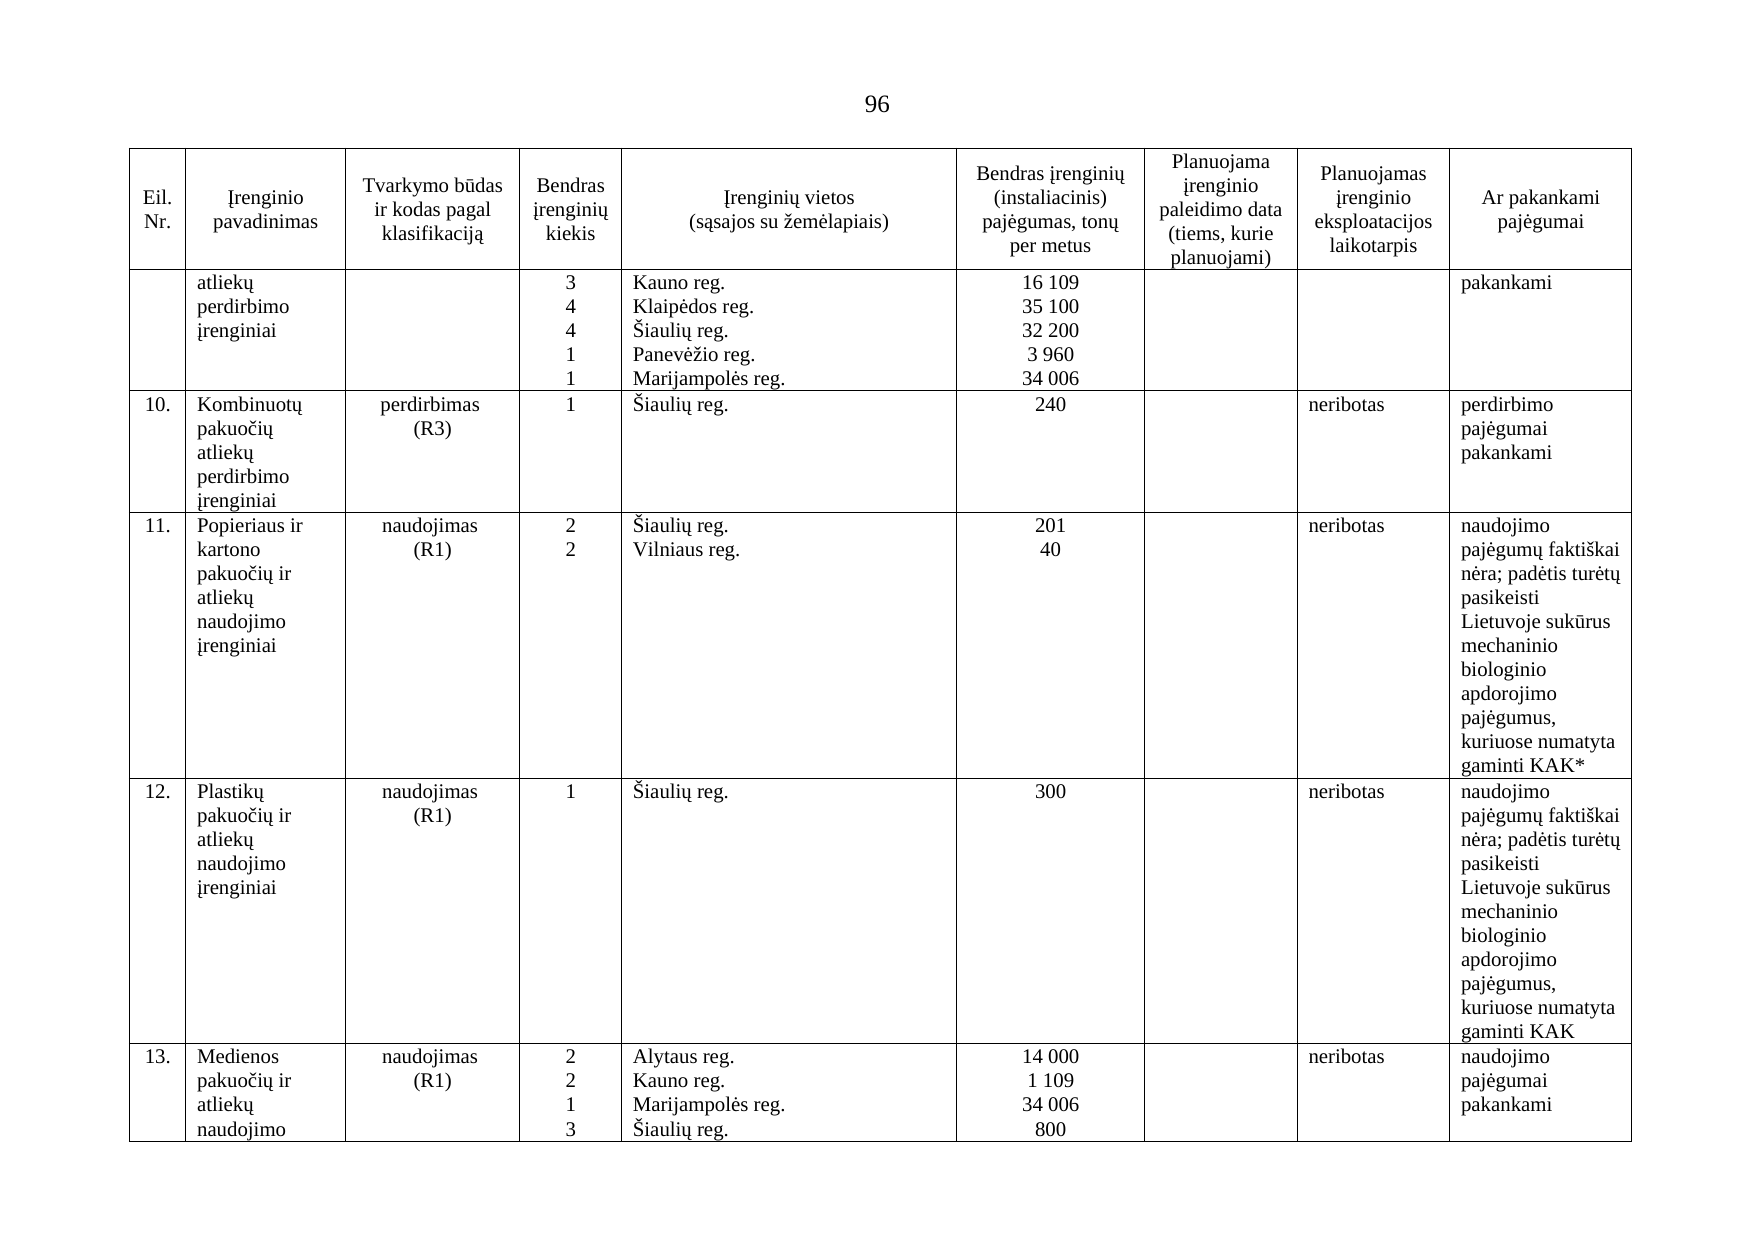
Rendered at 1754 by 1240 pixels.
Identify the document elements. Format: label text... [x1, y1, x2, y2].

table_cell Plastikų pakuočių ir atliekų naudojimo įrenginiai [186, 779, 345, 1043]
table_cell [1145, 513, 1297, 777]
table_cell [1145, 779, 1297, 1043]
table_cell naudojimas (R1) [346, 1044, 519, 1141]
table_header Planuojama įrenginio paleidimo data (tiems, kurie planuojami) [1145, 149, 1297, 269]
table_cell Šiaulių reg. [622, 779, 956, 1043]
table_cell 14 000 1 109 34 006 800 [957, 1044, 1144, 1141]
table_cell 2 2 [520, 513, 621, 777]
table_header Planuojamas įrenginio eksploatacijos laikotarpis [1298, 149, 1449, 269]
table_cell naudojimo pajėgumų faktiškai nėra; padėtis turėtų pasikeisti Lietuvoje sukūrus mechaninio biologinio apdorojimo pajėgumus, kuriuose numatyta gaminti KAK [1450, 779, 1631, 1043]
table_cell 16 109 35 100 32 200 3 960 34 006 [957, 270, 1144, 390]
table_cell pakankami [1450, 270, 1631, 390]
table_cell neribotas [1298, 513, 1449, 777]
table_cell perdirbimas (R3) [346, 391, 519, 512]
table_cell [130, 270, 185, 390]
table_cell naudojimas (R1) [346, 513, 519, 777]
table_header Įrenginio pavadinimas [186, 149, 345, 269]
table_cell [1145, 270, 1297, 390]
table_cell 10. [130, 391, 185, 512]
table_cell 201 40 [957, 513, 1144, 777]
table_header Tvarkymo būdas ir kodas pagal klasifikaciją [346, 149, 519, 269]
table_cell 2 2 1 3 [520, 1044, 621, 1141]
table_cell Šiaulių reg. [622, 391, 956, 512]
table_cell 13. [130, 1044, 185, 1141]
table_cell [1298, 270, 1449, 390]
table_cell 240 [957, 391, 1144, 512]
table_cell Medienos pakuočių ir atliekų naudojimo [186, 1044, 345, 1141]
table_cell Alytaus reg. Kauno reg. Marijampolės reg. Šiaulių reg. [622, 1044, 956, 1141]
table_header Bendras įrenginių (instaliacinis) pajėgumas, tonų per metus [957, 149, 1144, 269]
table_cell Šiaulių reg. Vilniaus reg. [622, 513, 956, 777]
table_cell [1145, 391, 1297, 512]
table_cell naudojimo pajėgumų faktiškai nėra; padėtis turėtų pasikeisti Lietuvoje sukūrus mechaninio biologinio apdorojimo pajėgumus, kuriuose numatyta gaminti KAK* [1450, 513, 1631, 777]
table_cell 12. [130, 779, 185, 1043]
table_cell neribotas [1298, 1044, 1449, 1141]
table_header Eil.Nr. [130, 149, 185, 269]
table_cell Kauno reg. Klaipėdos reg. Šiaulių reg. Panevėžio reg. Marijampolės reg. [622, 270, 956, 390]
table_cell atliekų perdirbimo įrenginiai [186, 270, 345, 390]
table_cell 11. [130, 513, 185, 777]
table_cell Popieriaus ir kartono pakuočių ir atliekų naudojimo įrenginiai [186, 513, 345, 777]
table_cell perdirbimo pajėgumai pakankami [1450, 391, 1631, 512]
table_header Įrenginių vietos (sąsajos su žemėlapiais) [622, 149, 956, 269]
table_cell 300 [957, 779, 1144, 1043]
table_cell 1 [520, 779, 621, 1043]
table_cell [1145, 1044, 1297, 1141]
table_cell 1 [520, 391, 621, 512]
table_header Ar pakankami pajėgumai [1450, 149, 1631, 269]
table_cell naudojimas (R1) [346, 779, 519, 1043]
table_cell [346, 270, 519, 390]
table_header Bendras įrenginių kiekis [520, 149, 621, 269]
table_cell neribotas [1298, 779, 1449, 1043]
table_cell neribotas [1298, 391, 1449, 512]
table_cell naudojimo pajėgumai pakankami [1450, 1044, 1631, 1141]
table_cell 3 4 4 1 1 [520, 270, 621, 390]
table_cell Kombinuotų pakuočių atliekų perdirbimo įrenginiai [186, 391, 345, 512]
